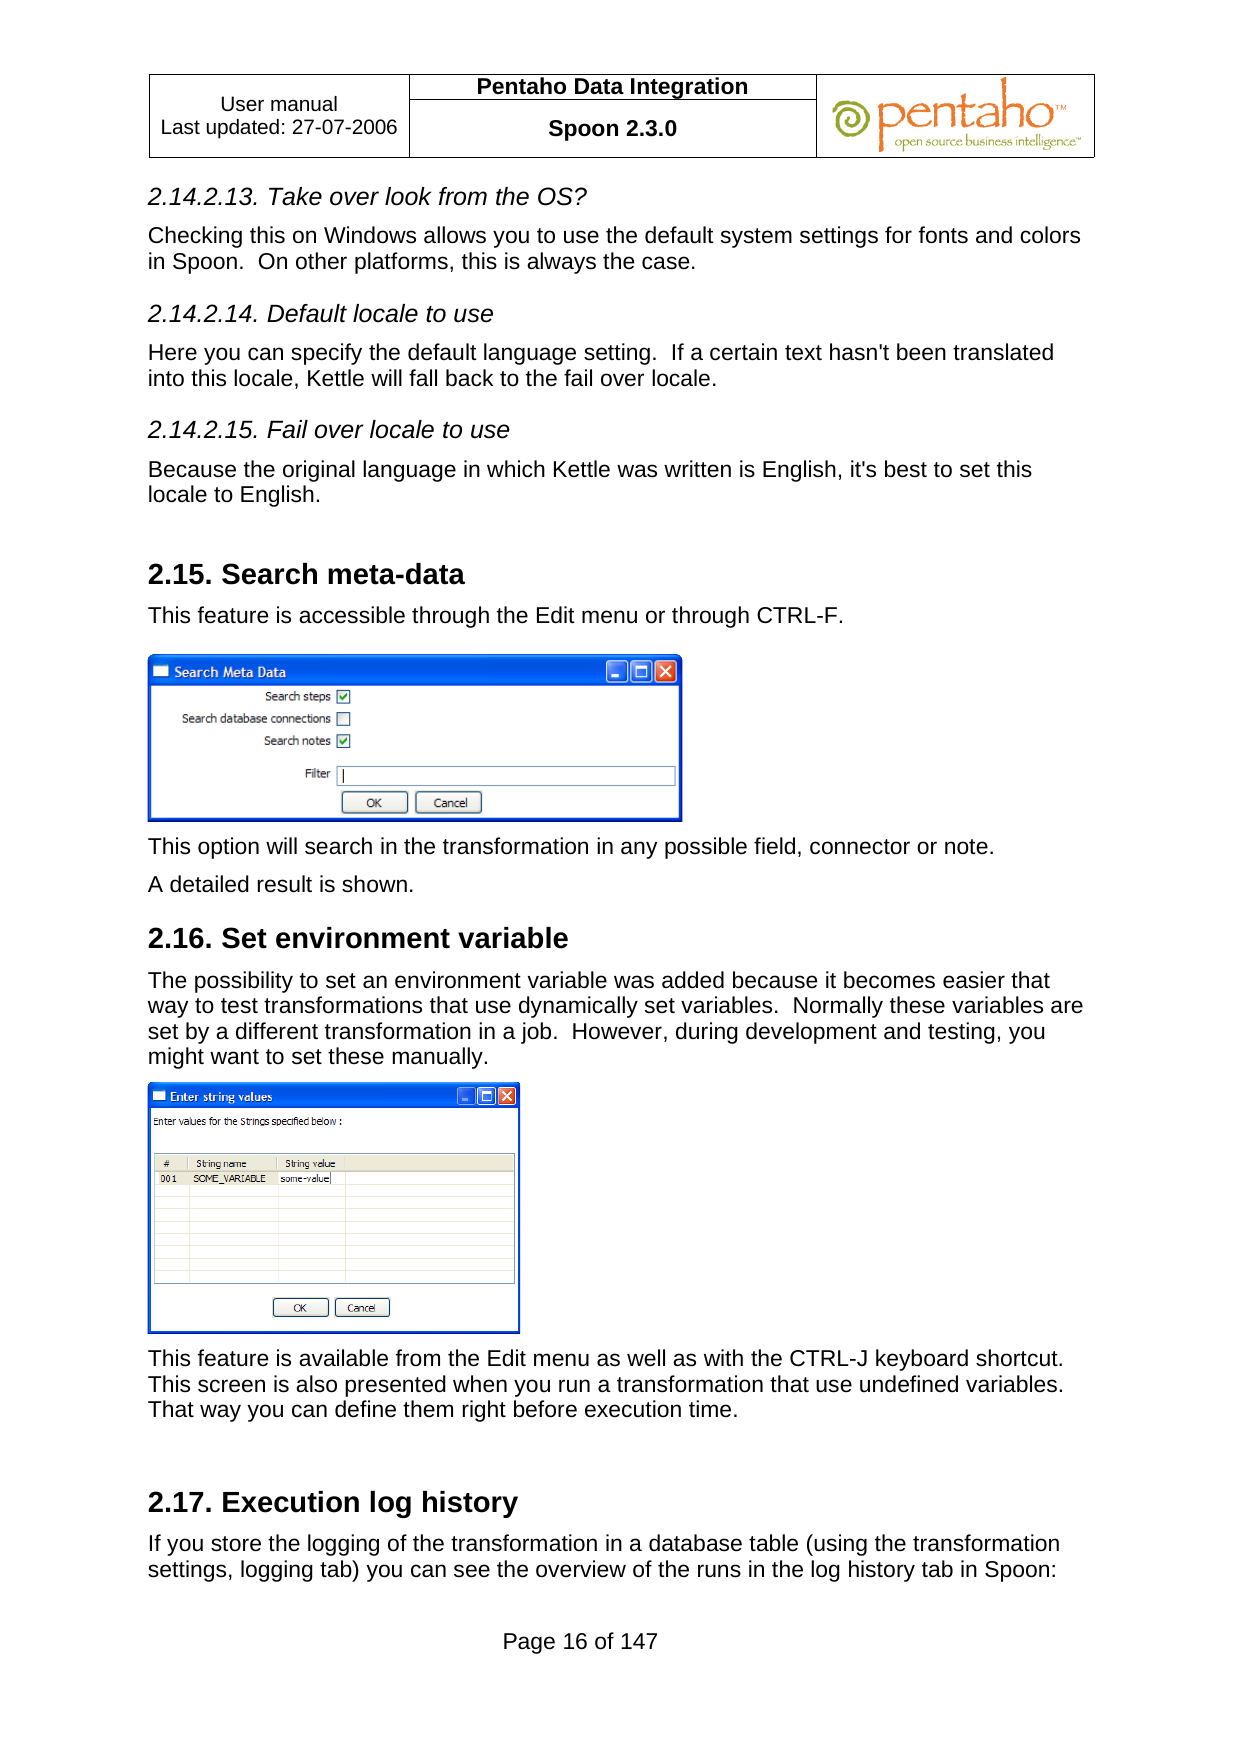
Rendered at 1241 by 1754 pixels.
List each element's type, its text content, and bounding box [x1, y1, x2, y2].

subtitle Default locale to use [148, 299, 1092, 327]
subtitle Execution log history [148, 1486, 1092, 1518]
text This option will search in the transformation in any possible field, connector or note. [148, 834, 1092, 859]
text Because the original language in which Kettle was written is English, it's best to set this locale to English. [148, 456, 1092, 507]
text Checking this on Windows allows you to use the default system settings for fonts and colors in Spoon. On other platforms, this is always the case. [148, 223, 1092, 274]
text This feature is accessible through the Edit menu or through CTRL-F. [148, 603, 1092, 629]
subtitle Fail over locale to use [148, 416, 1092, 444]
subtitle Search meta-data [148, 558, 1092, 591]
text The possibility to set an environment variable was added because it becomes easier that way to test transformations that use dynamically set variables. Normally these variables are set by a different transformation in a job. However, during development and testing, you might want to set these manually. [148, 967, 1092, 1069]
text Here you can specify the default language setting. If a certain text hasn't been translated into this locale, Kettle will fall back to the fail over locale. [148, 340, 1092, 391]
subtitle Take over look from the OS? [148, 183, 1092, 211]
picture [147, 1082, 520, 1334]
text A detailed result is shown. [148, 872, 1092, 897]
text This feature is available from the Edit menu as well as with the CTRL-J keyboard shortcut. This screen is also presented when you run a transformation that use undefined variables. That way you can define them right before execution time. [148, 1346, 1092, 1423]
subtitle Set environment variable [148, 922, 1092, 955]
picture [147, 654, 683, 822]
text If you store the logging of the transformation in a database table (using the transformation settings, logging tab) you can see the overview of the runs in the log history tab in Spoon: [148, 1531, 1092, 1582]
